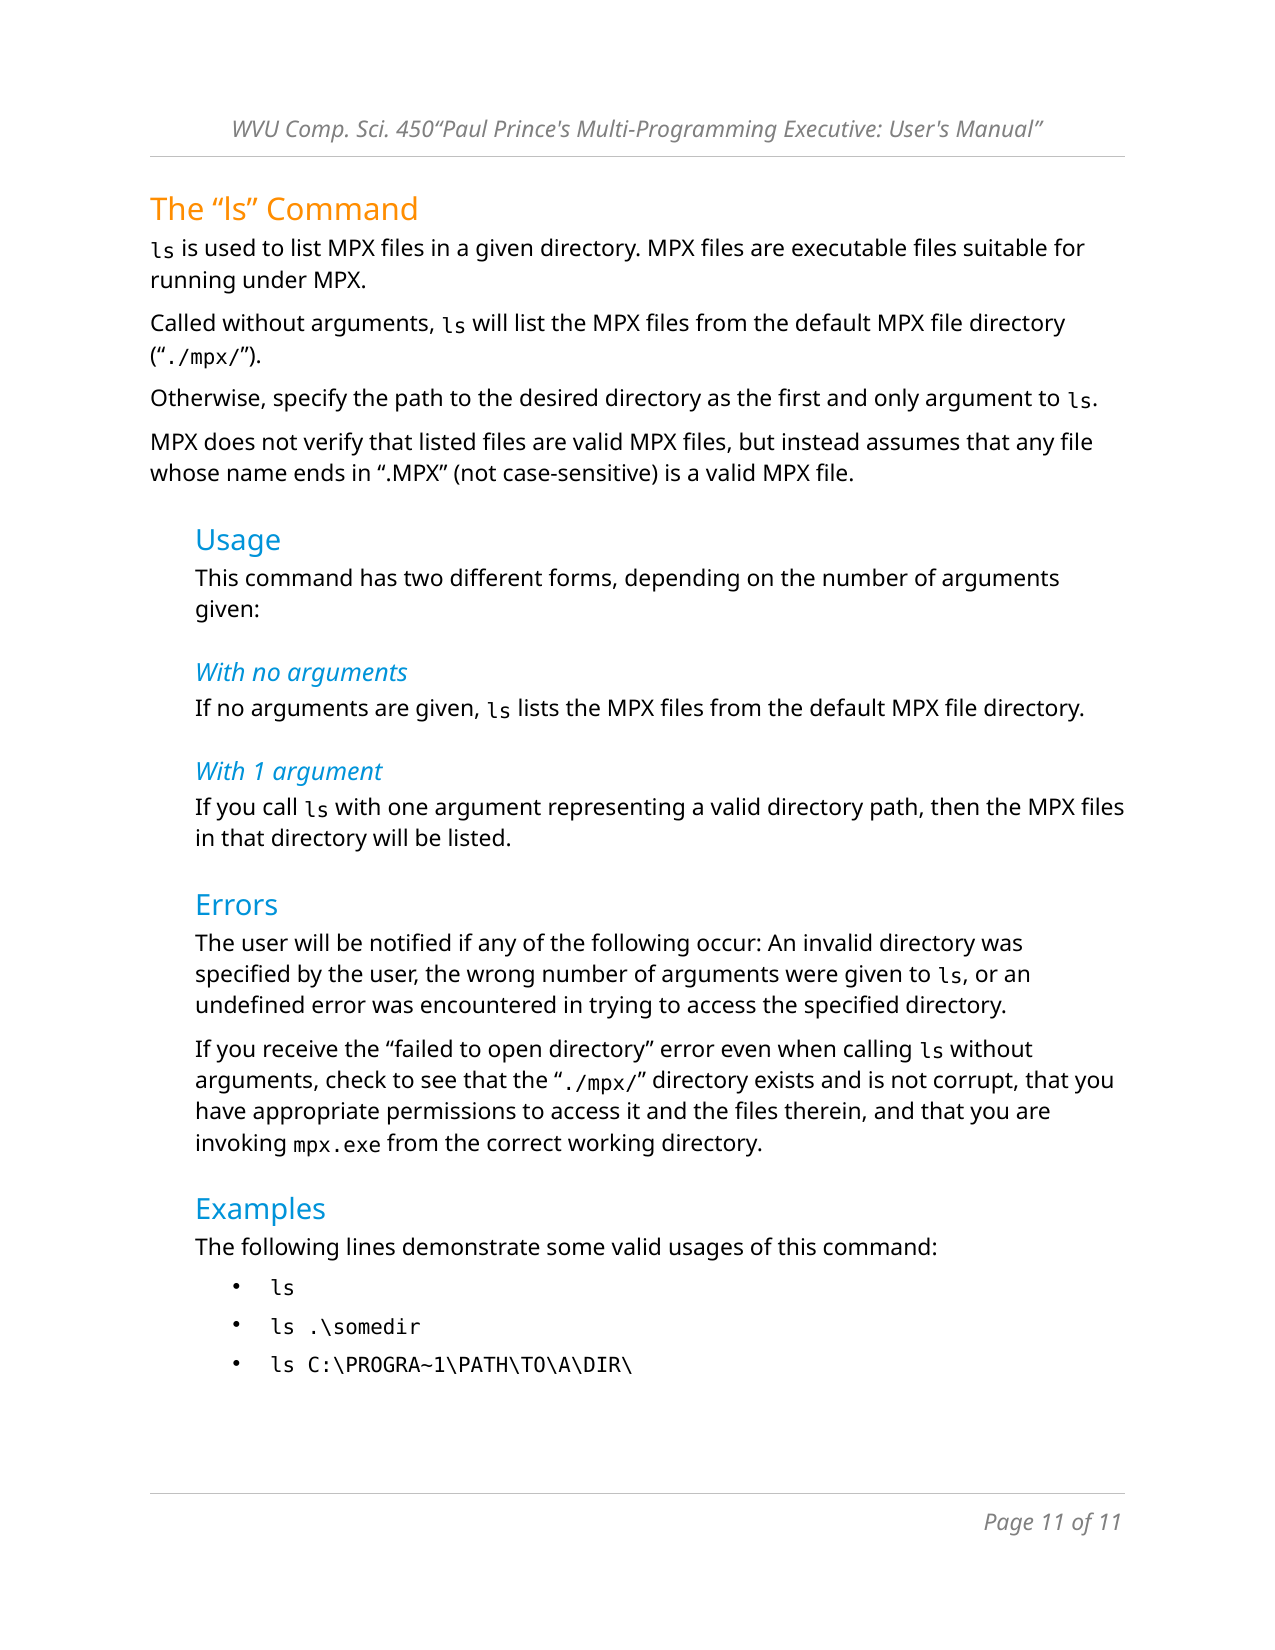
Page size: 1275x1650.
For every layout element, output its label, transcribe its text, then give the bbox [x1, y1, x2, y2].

text The user will be notified if any of the following occur: An invalid directory was specified by the user, the wrong number of arguments were given to ls, or an undefined error was encountered in trying to access the specified directory. [195, 927, 1125, 1020]
text The following lines demonstrate some valid usages of this command: [195, 1231, 1125, 1262]
text Otherwise, specify the path to the desired directory as the first and only argument to ls. [150, 382, 1125, 414]
subtitle Errors [195, 884, 1080, 923]
text This command has two different forms, depending on the number of arguments given: [195, 562, 1125, 624]
subtitle Examples [195, 1188, 1080, 1228]
list ls .\somedir [232, 1313, 1125, 1339]
list ls [232, 1275, 1125, 1301]
text MPX does not verify that listed files are valid MPX files, but instead assumes that any file whose name ends in “.MPX” (not case-sensitive) is a valid MPX file. [150, 426, 1125, 489]
subtitle With 1 argument [195, 754, 1080, 788]
list ls C:\PROGRA~1\PATH\TO\A\DIR\ [232, 1352, 1125, 1378]
text If no arguments are given, ls lists the MPX files from the default MPX file directory. [195, 692, 1125, 723]
text If you call ls with one argument representing a valid directory path, then the MPX files in that directory will be listed. [195, 791, 1125, 853]
subtitle Usage [195, 519, 1080, 559]
text ls is used to list MPX files in a given directory. MPX files are executable files suitable for running under MPX. [150, 232, 1125, 295]
subtitle With no arguments [195, 655, 1080, 689]
text Called without arguments, ls will list the MPX files from the default MPX file directory (“./mpx/”). [150, 307, 1125, 370]
subtitle The “ls” Command [150, 187, 1080, 229]
text If you receive the “failed to open directory” error even when calling ls without arguments, check to see that the “./mpx/” directory exists and is not corrupt, that you have appropriate permissions to access it and the files therein, and that you are invoking mpx.exe from the correct working directory. [195, 1033, 1125, 1158]
